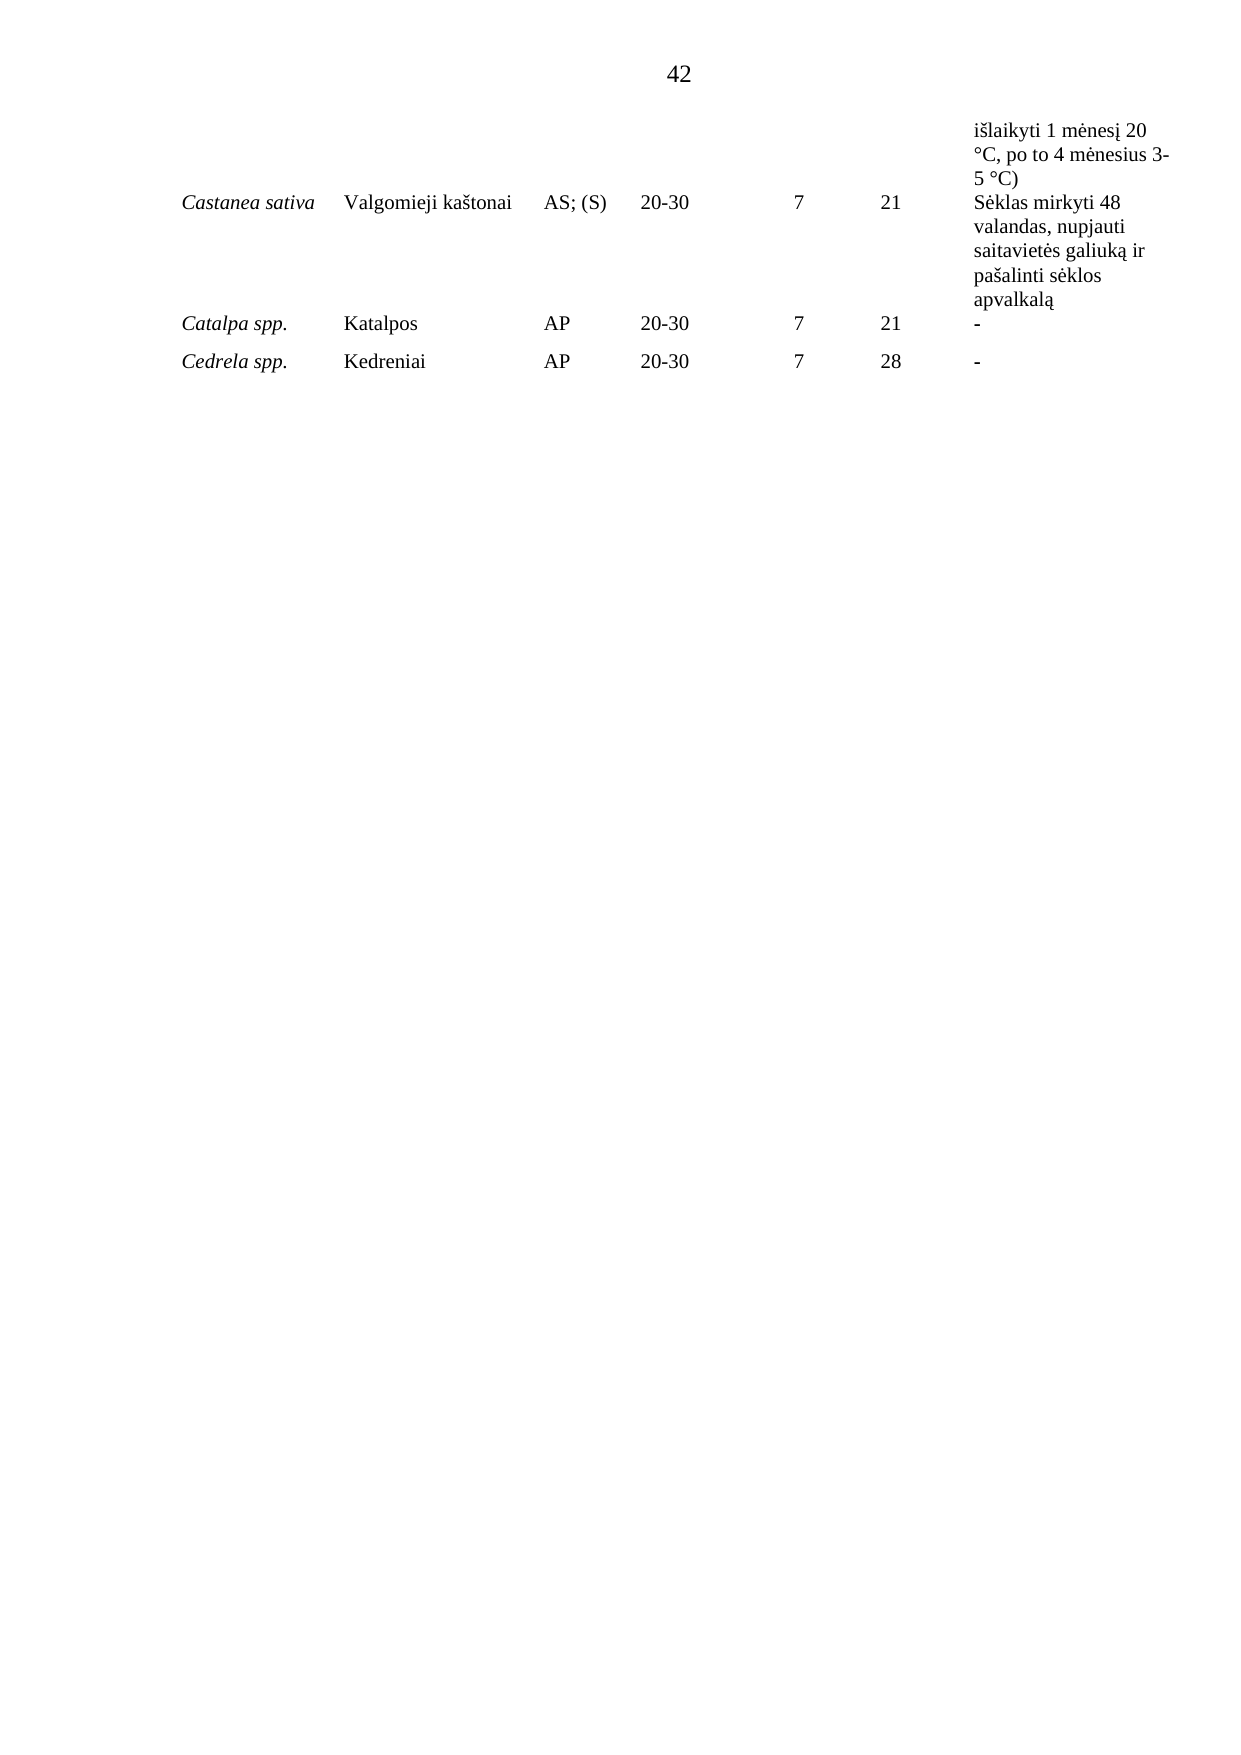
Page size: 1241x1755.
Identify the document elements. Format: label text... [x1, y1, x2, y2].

table_cell [876, 118, 969, 190]
table_cell 20-30 [636, 349, 696, 380]
table_cell AP [540, 349, 636, 380]
table_cell Kedreniai [340, 349, 539, 380]
table_cell [696, 190, 789, 311]
table_cell - [970, 311, 1181, 349]
table_cell - [970, 349, 1181, 380]
table_cell Katalpos [340, 311, 539, 349]
table_cell 21 [876, 190, 969, 311]
table_cell [540, 118, 636, 190]
table_cell 7 [789, 311, 876, 349]
table_cell 20-30 [636, 190, 696, 311]
table_cell [177, 118, 339, 190]
table_cell [696, 349, 789, 380]
table_cell Valgomieji kaštonai [340, 190, 539, 311]
table_cell [789, 118, 876, 190]
table_cell Catalpa spp. [177, 311, 339, 349]
table_cell 7 [789, 190, 876, 311]
table_cell [636, 118, 696, 190]
table_cell [340, 118, 539, 190]
table_cell [696, 118, 789, 190]
table_cell 21 [876, 311, 969, 349]
table_cell 7 [789, 349, 876, 380]
table_cell Cedrela spp. [177, 349, 339, 380]
table_cell 20-30 [636, 311, 696, 349]
table_cell Castanea sativa [177, 190, 339, 311]
table_cell AS; (S) [540, 190, 636, 311]
table_cell AP [540, 311, 636, 349]
table_cell 28 [876, 349, 969, 380]
table_cell [696, 311, 789, 349]
